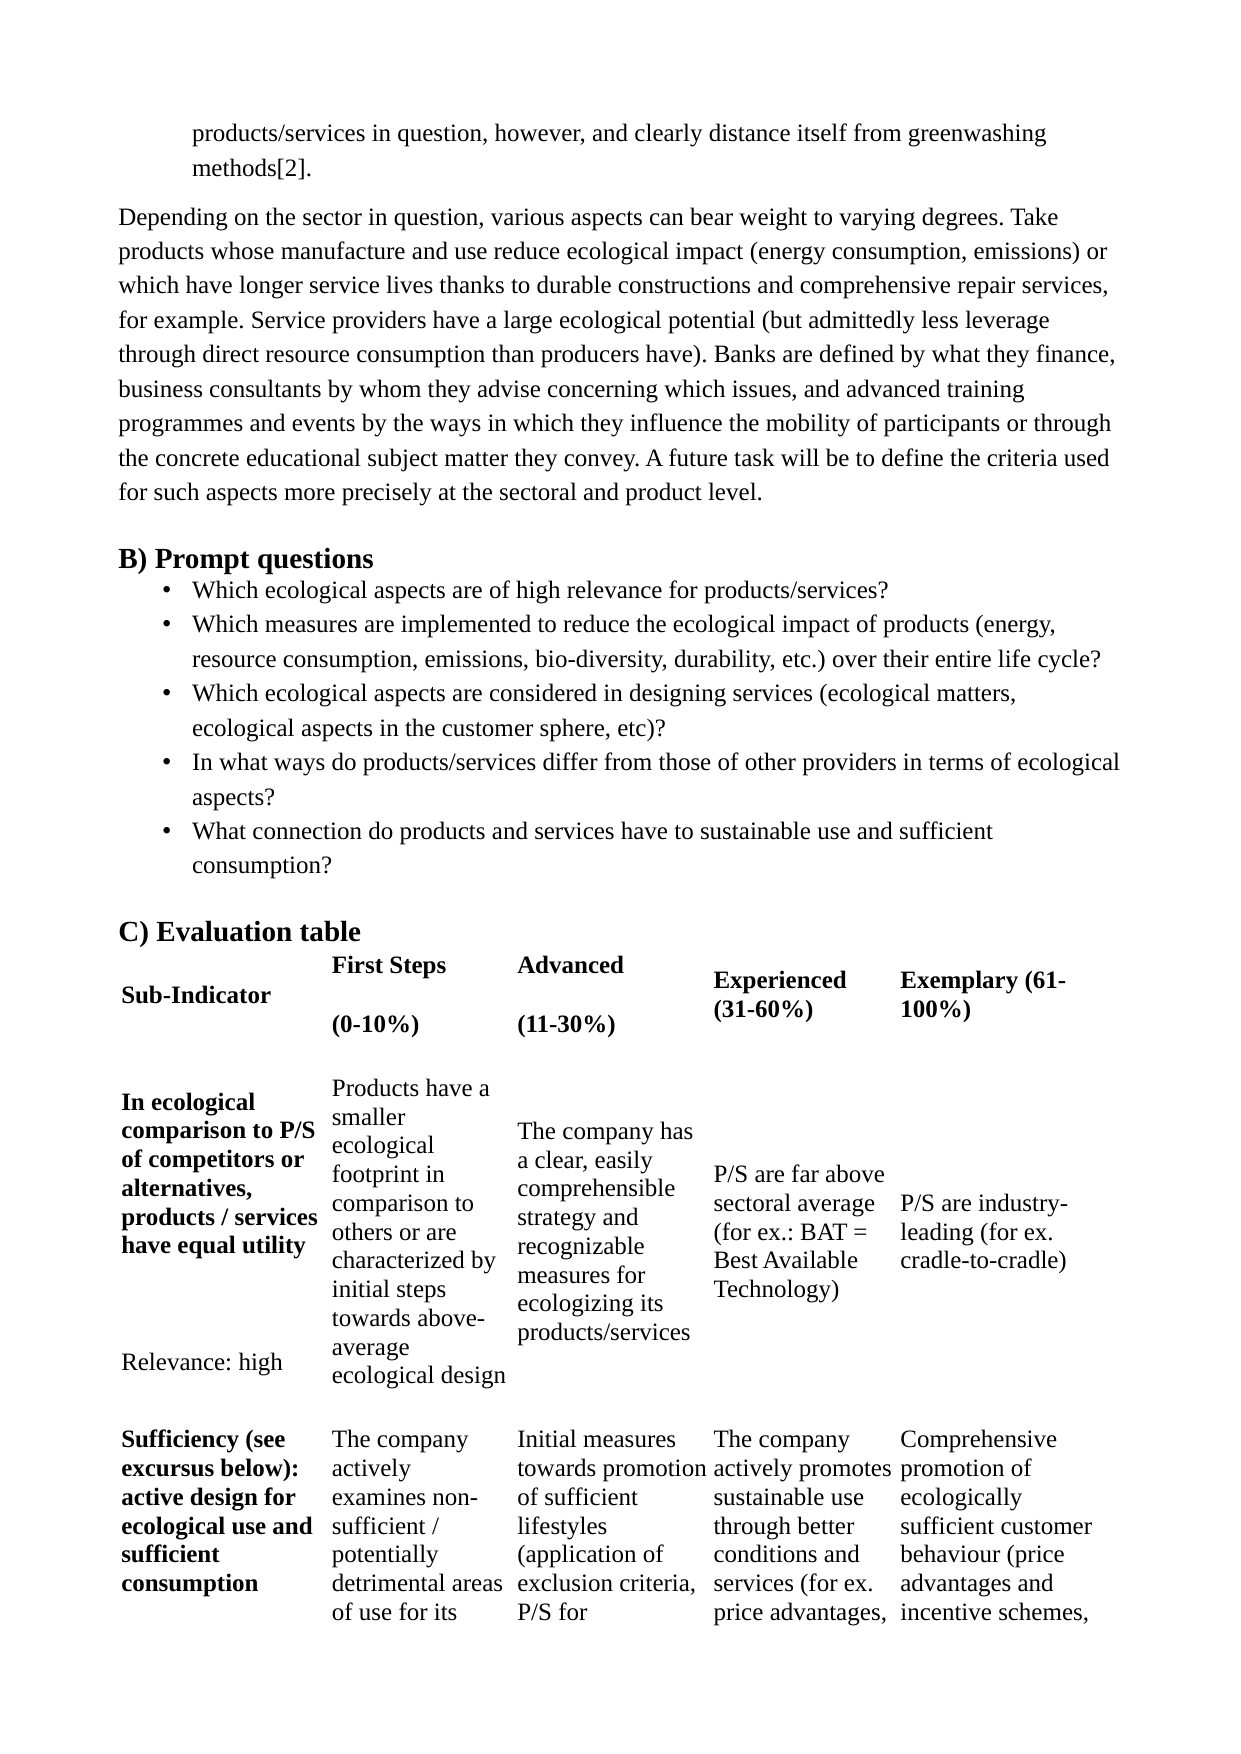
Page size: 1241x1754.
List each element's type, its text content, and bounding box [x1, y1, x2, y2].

table_cell Products have a smaller ecological footprint in comparison to others or are characterized by initial steps towards above-average ecological design [329, 1070, 514, 1422]
text Depending on the sector in question, various aspects can bear weight to varying degrees. Take products whose manufacture and use reduce ecological impact (energy consumption, emissions) or which have longer service lives thanks to durable constructions and comprehensive repair services, for example. Service providers have a large ecological potential (but admittedly less leverage through direct resource consumption than producers have). Banks are defined by what they finance, business consultants by whom they advise concerning which issues, and advanced training programmes and events by the ways in which they influence the mobility of participants or through the concrete educational subject matter they convey. A future task will be to define the criteria used for such aspects more precisely at the sectoral and product level. [118, 202, 1122, 506]
table_cell P/S are far above sectoral average (for ex.: BAT = Best Available Technology) [710, 1070, 897, 1422]
list Which ecological aspects are of high relevance for products/services? [162, 575, 1122, 603]
table_cell The company actively promotes sustainable use through better conditions and services (for ex. price advantages, [710, 1422, 897, 1629]
table_header [1104, 948, 1122, 1070]
table_cell In ecological comparison to P/S of competitors or alternatives, products / services have equal utility Relevance: high [118, 1070, 329, 1422]
table_header Experienced (31-60%) [710, 948, 897, 1070]
subtitle B) Prompt questions [118, 541, 1122, 575]
list What connection do products and services have to sustainable use and sufficient consumption? [162, 816, 1122, 879]
table_header First Steps (0-10%) [329, 948, 514, 1070]
table_cell The company has a clear, easily comprehensible strategy and recognizable measures for ecologizing its products/services [514, 1070, 710, 1422]
table_cell Sufficiency (see excursus below): active design for ecological use and sufficient consumption [118, 1422, 329, 1629]
list Which ecological aspects are considered in designing services (ecological matters, ecological aspects in the customer sphere, etc)? [162, 678, 1122, 741]
list products/services in question, however, and clearly distance itself from greenwashing methods[2]. [162, 118, 1122, 181]
table_cell P/S are industry-leading (for ex. cradle-to-cradle) [897, 1070, 1122, 1422]
table_header Exemplary (61-100%) [897, 948, 1103, 1070]
table_header Advanced (11-30%) [514, 948, 710, 1070]
subtitle C) Evaluation table [118, 914, 1122, 948]
table_cell Initial measures towards promotion of sufficient lifestyles (application of exclusion criteria, P/S for [514, 1422, 710, 1629]
table_cell The company actively examines non-sufficient / potentially detrimental areas of use for its [329, 1422, 514, 1629]
table_header Sub-Indicator [118, 948, 329, 1070]
table_cell Comprehensive promotion of ecologically sufficient customer behaviour (price advantages and incentive schemes, [897, 1422, 1103, 1629]
list Which measures are implemented to reduce the ecological impact of products (energy, resource consumption, emissions, bio-diversity, durability, etc.) over their entire life cycle? [162, 609, 1122, 672]
list In what ways do products/services differ from those of other providers in terms of ecological aspects? [162, 747, 1122, 810]
table_cell [1104, 1422, 1122, 1629]
